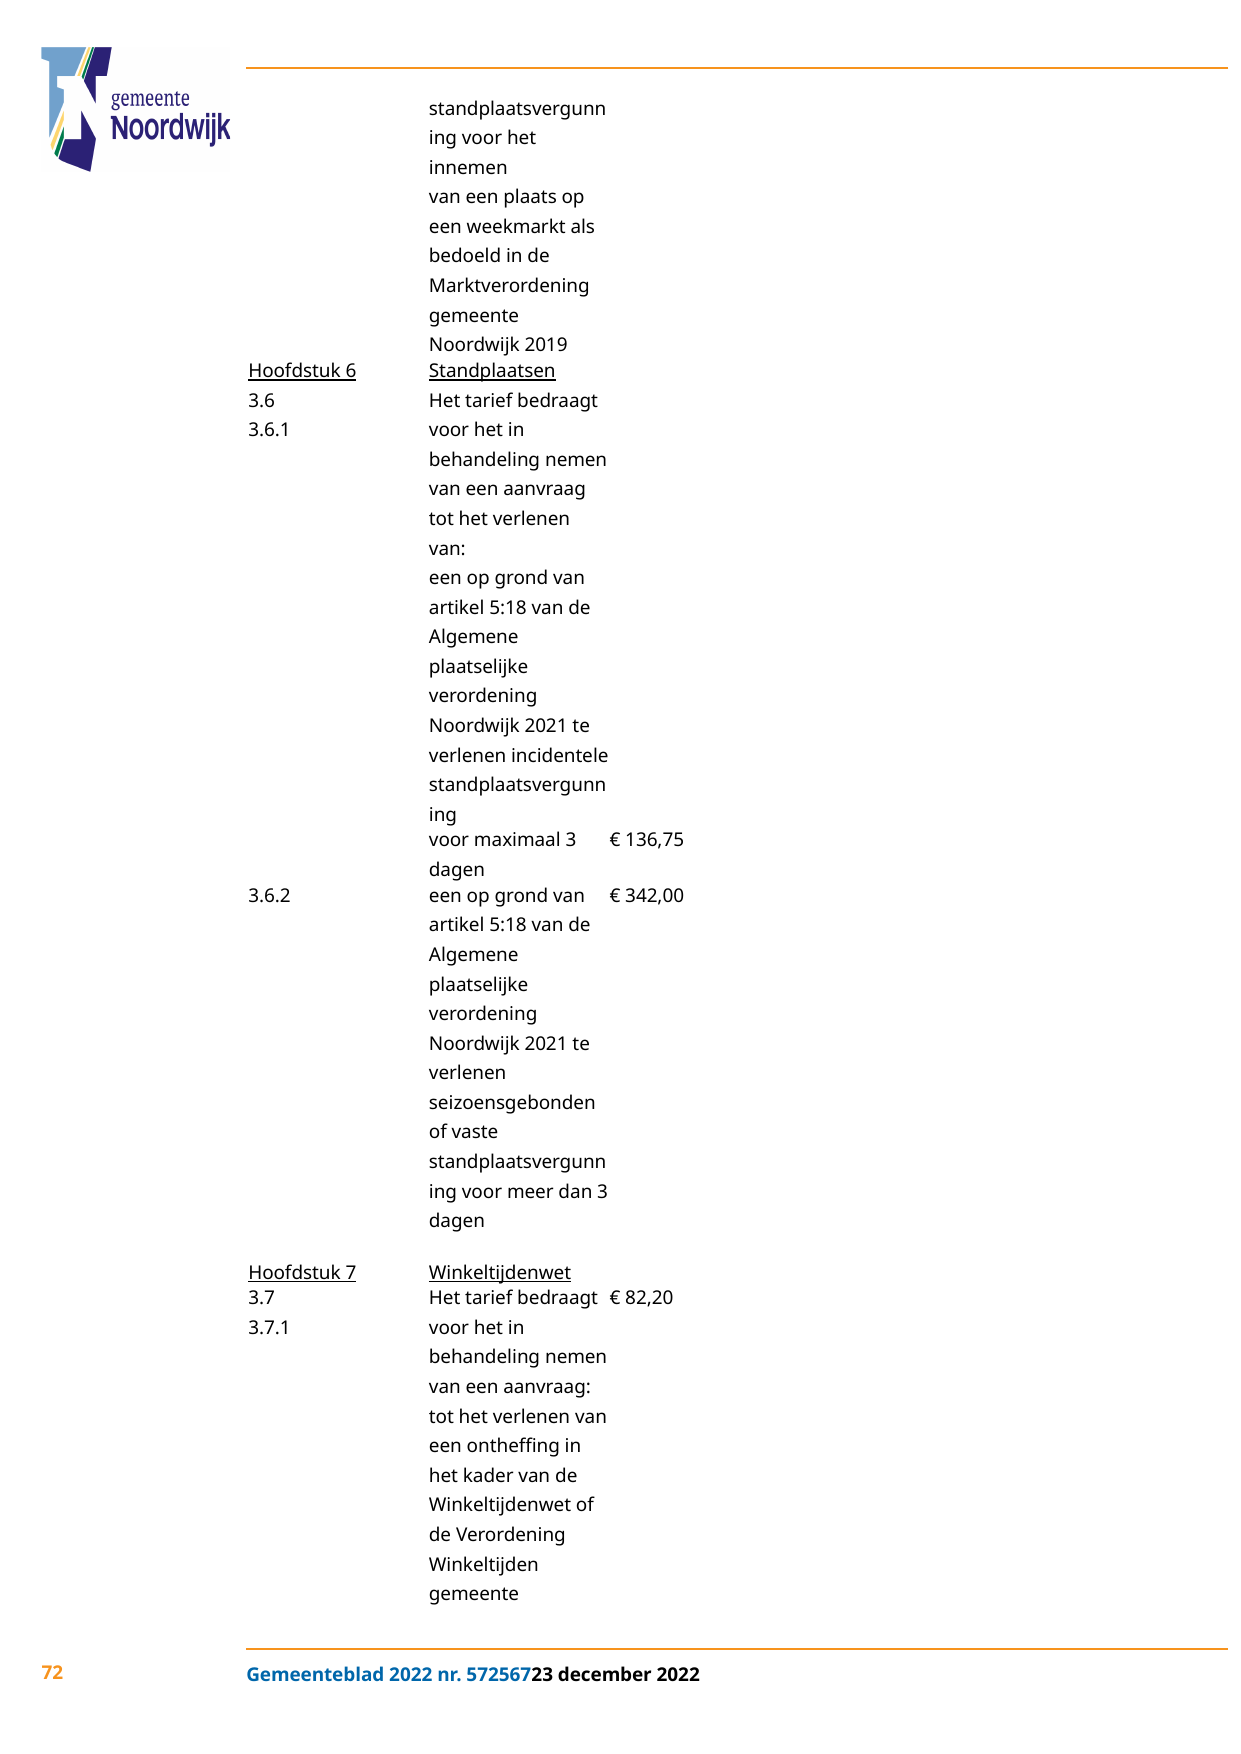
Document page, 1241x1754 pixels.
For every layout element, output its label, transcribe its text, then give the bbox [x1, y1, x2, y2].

table_cell [609, 95, 971, 357]
table_cell 3.6.2 [248, 882, 429, 1233]
table_cell [971, 95, 1152, 357]
table_cell standplaatsvergunning voor het innemen van een plaats op een weekmarkt als bedoeld in de Marktverordening gemeente Noordwijk 2019 [429, 95, 609, 357]
table_cell € 136,75 [609, 827, 971, 882]
table_cell [609, 357, 971, 827]
table_cell Het tarief bedraagt voor het in behandeling nemen van een aanvraag: tot het verlenen van een ontheffing in het kader van de Winkeltijdenwet of de Verordening Winkeltijden gemeente [429, 1285, 609, 1606]
table_cell [609, 1233, 971, 1259]
table_cell [971, 882, 1152, 1233]
table_cell [248, 1233, 429, 1259]
table_cell [971, 1259, 1152, 1284]
table_cell Hoofdstuk 7 [248, 1259, 429, 1284]
table_cell [971, 1285, 1152, 1606]
table_cell [971, 827, 1152, 882]
table_cell een op grond van artikel 5:18 van de Algemene plaatselijke verordening Noordwijk 2021 te verlenen seizoensgebonden of vaste standplaatsvergunning voor meer dan 3 dagen [429, 882, 609, 1233]
table_cell [971, 357, 1152, 827]
table_cell € 82,20 [609, 1285, 971, 1606]
picture [41, 47, 231, 172]
table_cell [971, 1233, 1152, 1259]
table_cell 3.7 3.7.1 [248, 1285, 429, 1606]
table_cell € 342,00 [609, 882, 971, 1233]
table_cell voor maximaal 3 dagen [429, 827, 609, 882]
table_cell [248, 827, 429, 882]
table_cell [248, 95, 429, 357]
table_cell Hoofdstuk 6 3.6 3.6.1 [248, 357, 429, 827]
table_cell Winkeltijdenwet [429, 1259, 609, 1284]
table_cell Standplaatsen Het tarief bedraagt voor het in behandeling nemen van een aanvraag tot het verlenen van: een op grond van artikel 5:18 van de Algemene plaatselijke verordening Noordwijk 2021 te verlenen incidentele standplaatsvergunning [429, 357, 609, 827]
table_cell [429, 1233, 609, 1259]
table_cell [609, 1259, 971, 1284]
